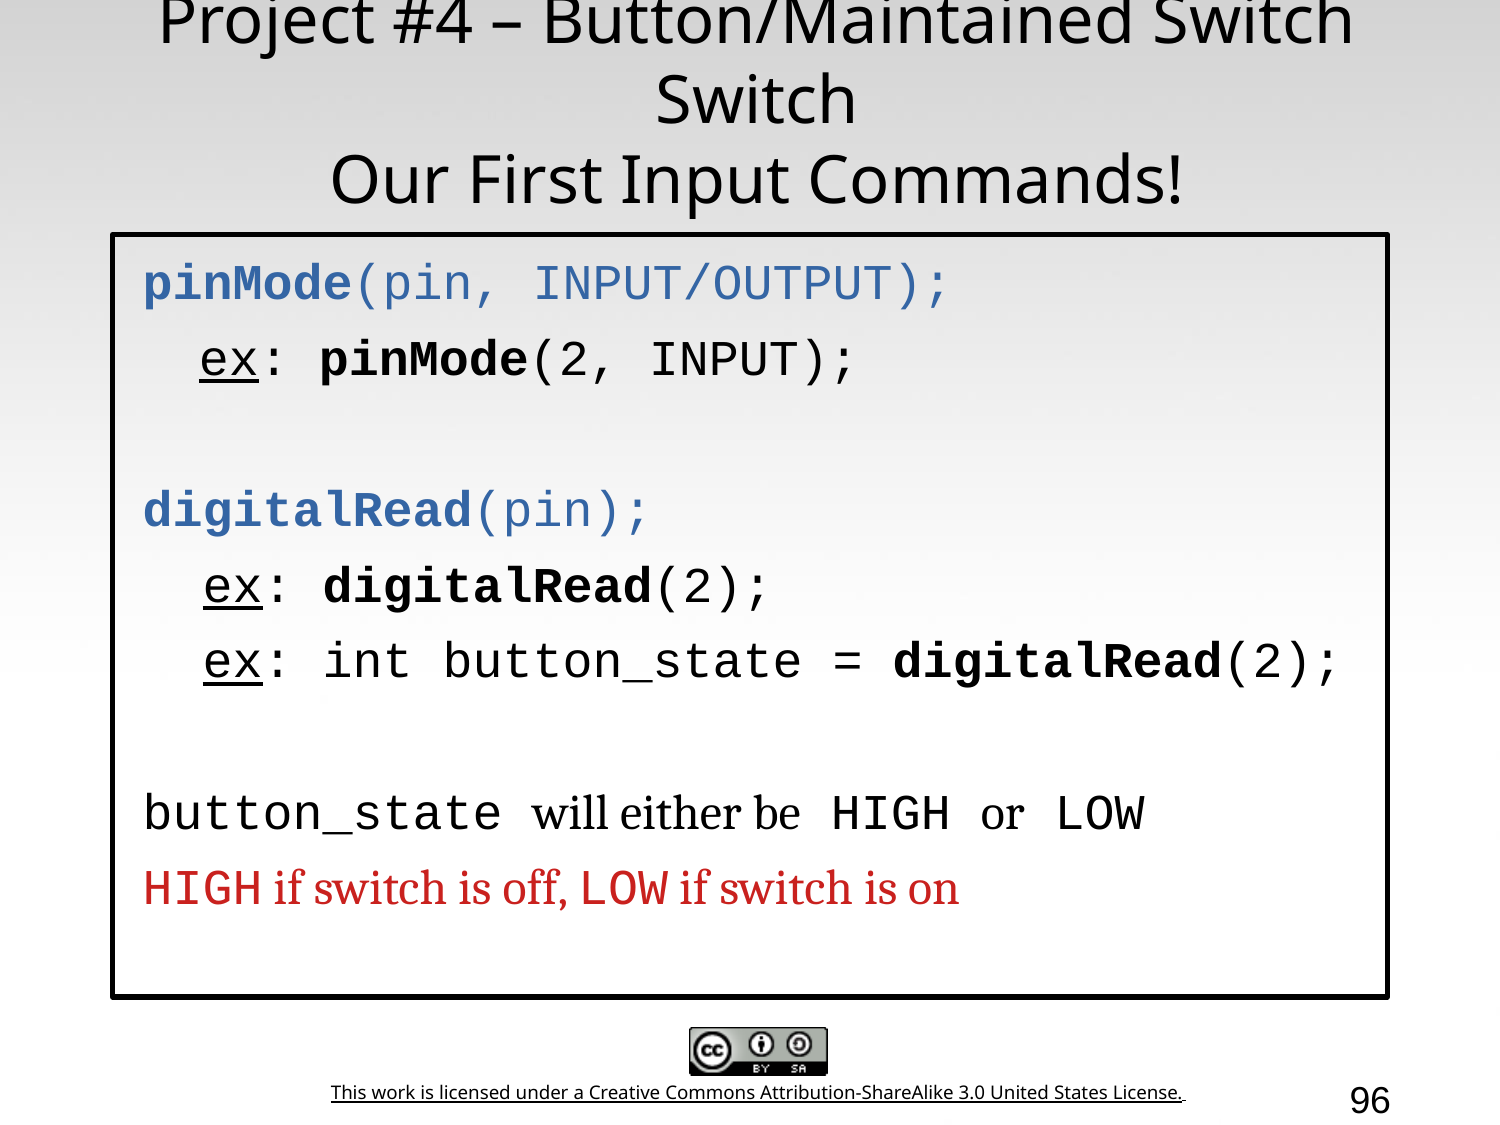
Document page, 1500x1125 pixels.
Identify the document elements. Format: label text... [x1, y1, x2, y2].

title Project #4 – Button/Maintained Switch Switch Our First Input Commands! [75, 2, 1441, 191]
picture [392, 191, 410, 199]
picture [736, 191, 754, 199]
picture [696, 191, 714, 199]
picture [1023, 191, 1040, 199]
picture [342, 191, 368, 198]
picture [860, 191, 879, 199]
picture [0, 0, 1500, 1125]
picture [1103, 191, 1122, 199]
list pinMode(pin, INPUT/OUTPUT); ex: pinMode(2, INPUT); digitalRead(pin); ex: digitalRead(2); ex: int button_state = digitalRead(2); button_state will either be HIGH or LOW HIGH if switch is off, LOW if switch is on [112, 234, 1388, 998]
